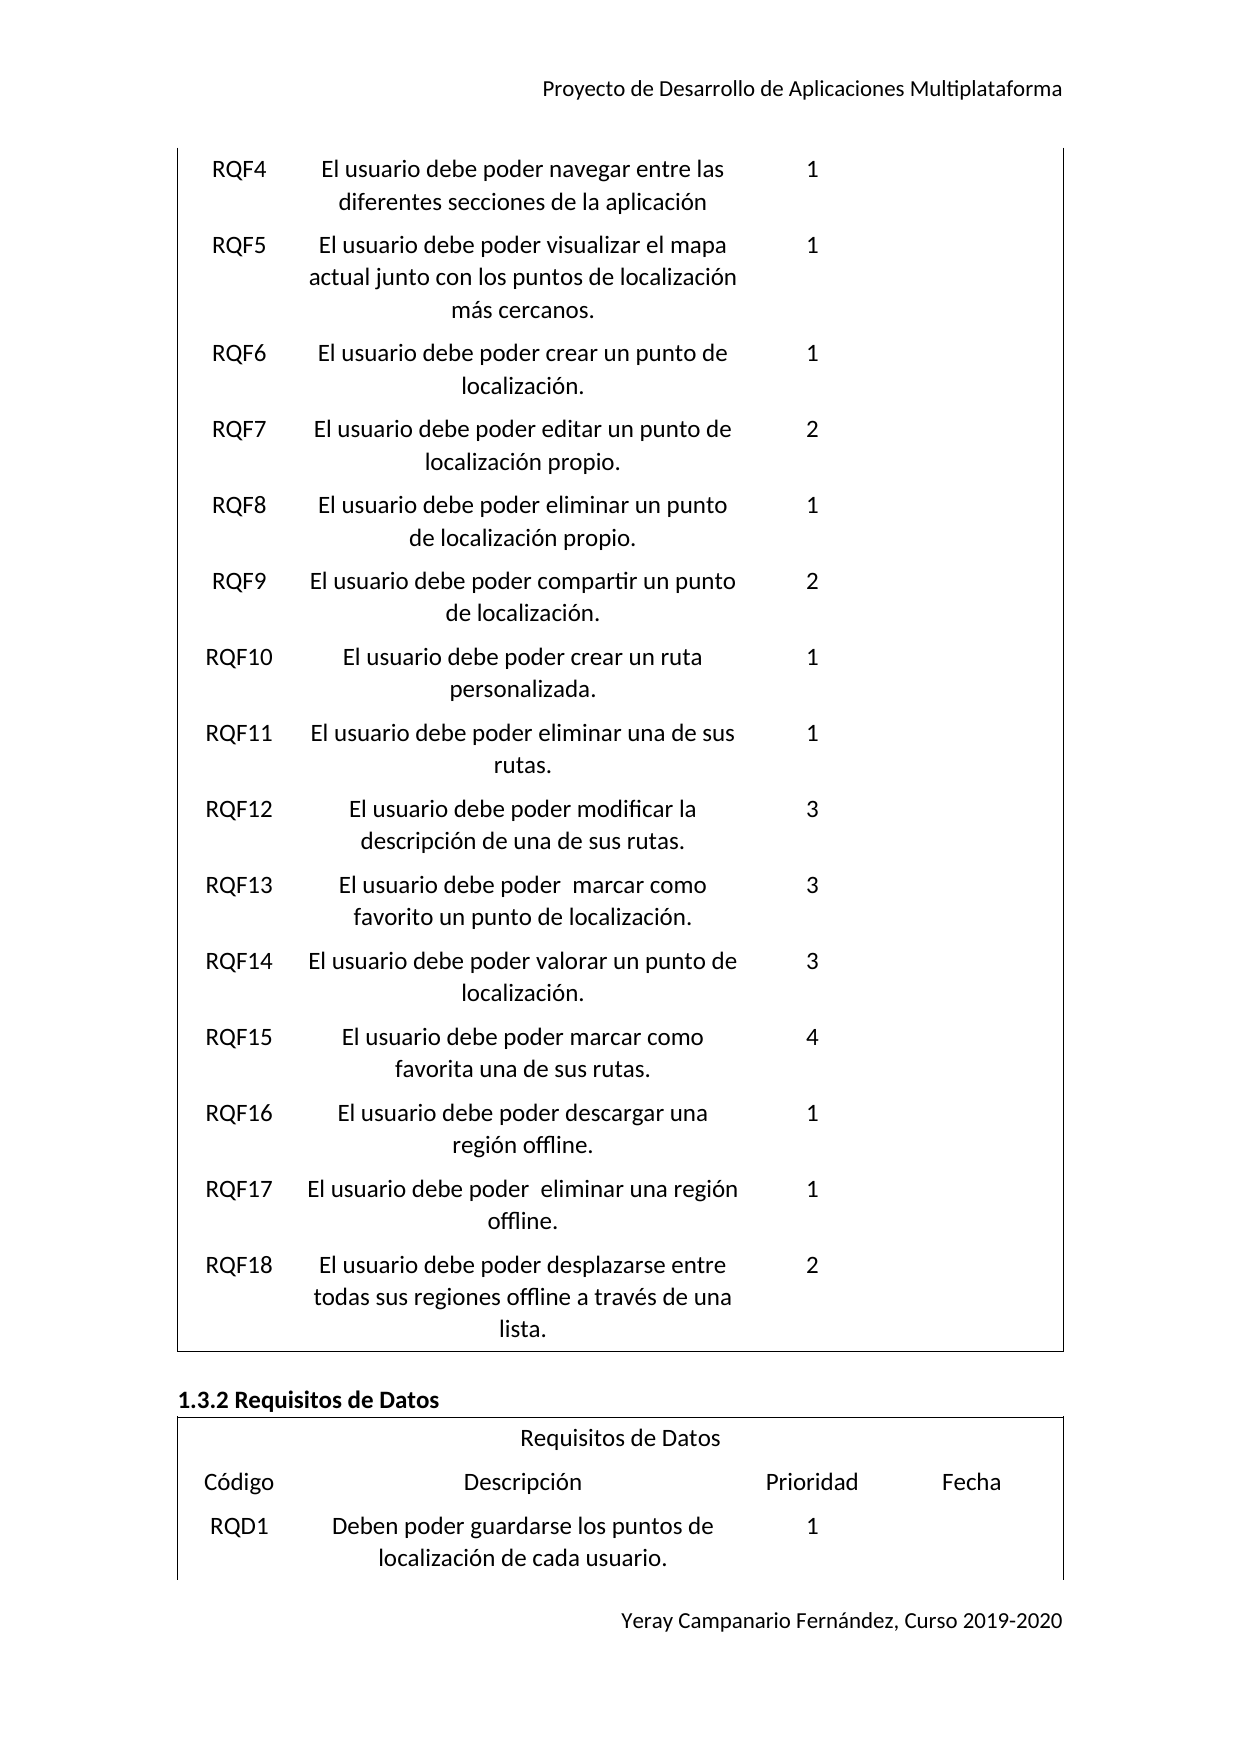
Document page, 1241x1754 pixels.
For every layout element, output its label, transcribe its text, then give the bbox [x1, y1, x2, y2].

table_cell El usuario debe poder crear un ruta personalizada. [301, 636, 745, 711]
table_cell El usuario debe poder desplazarse entre todas sus regiones offline a través de una lista. [301, 1243, 745, 1351]
table_cell 1 [745, 484, 880, 559]
table_cell RQF18 [178, 1243, 301, 1351]
table_cell RQF4 [178, 148, 301, 223]
table_cell 3 [745, 939, 880, 1015]
text 1.3.2 Requisitos de Datos [177, 1384, 1063, 1414]
table_cell [880, 863, 1063, 939]
table_cell RQF15 [178, 1015, 301, 1091]
table_cell El usuario debe poder marcar como favorita una de sus rutas. [301, 1015, 745, 1091]
table_cell 1 [745, 636, 880, 711]
table_cell [880, 1243, 1063, 1351]
table_cell RQF9 [178, 560, 301, 636]
table_cell 1 [745, 224, 880, 332]
table_cell RQD1 [178, 1504, 301, 1580]
table_cell 1 [745, 1091, 880, 1167]
table_cell [880, 1167, 1063, 1243]
table_cell RQF8 [178, 484, 301, 559]
table_cell El usuario debe poder editar un punto de localización propio. [301, 408, 745, 484]
table_cell [880, 560, 1063, 636]
table_cell RQF12 [178, 788, 301, 863]
table_cell El usuario debe poder marcar como favorito un punto de localización. [301, 863, 745, 939]
table_cell 1 [745, 711, 880, 787]
table_cell [880, 939, 1063, 1015]
table_cell [880, 1504, 1063, 1580]
table_cell 2 [745, 408, 880, 484]
table_cell El usuario debe poder eliminar una región offline. [301, 1167, 745, 1243]
table_cell 1 [745, 148, 880, 223]
table_cell RQF6 [178, 332, 301, 408]
table_cell El usuario debe poder crear un punto de localización. [301, 332, 745, 408]
table_cell RQF14 [178, 939, 301, 1015]
table_cell [880, 788, 1063, 863]
table_cell RQF17 [178, 1167, 301, 1243]
table_cell El usuario debe poder eliminar un punto de localización propio. [301, 484, 745, 559]
table_cell 1 [745, 1504, 880, 1580]
table_cell 2 [745, 1243, 880, 1351]
table_cell El usuario debe poder descargar una región offline. [301, 1091, 745, 1167]
table_cell El usuario debe poder eliminar una de sus rutas. [301, 711, 745, 787]
table_cell RQF16 [178, 1091, 301, 1167]
table_cell Descripción [301, 1461, 745, 1504]
table_cell 2 [745, 560, 880, 636]
table_cell Prioridad [745, 1461, 880, 1504]
table_cell [880, 332, 1063, 408]
table_header Requisitos de Datos [178, 1418, 1063, 1461]
table_cell El usuario debe poder visualizar el mapa actual junto con los puntos de localización más cercanos. [301, 224, 745, 332]
table_cell Código [178, 1461, 301, 1504]
table_cell [880, 148, 1063, 223]
table_cell El usuario debe poder valorar un punto de localización. [301, 939, 745, 1015]
table_cell El usuario debe poder modificar la descripción de una de sus rutas. [301, 788, 745, 863]
table_cell 3 [745, 863, 880, 939]
table_cell 4 [745, 1015, 880, 1091]
table_cell 3 [745, 788, 880, 863]
table_cell [880, 224, 1063, 332]
table_cell El usuario debe poder compartir un punto de localización. [301, 560, 745, 636]
table_cell 1 [745, 332, 880, 408]
table_cell 1 [745, 1167, 880, 1243]
table_cell RQF13 [178, 863, 301, 939]
table_cell [880, 1015, 1063, 1091]
table_cell El usuario debe poder navegar entre las diferentes secciones de la aplicación [301, 148, 745, 223]
table_cell [880, 408, 1063, 484]
table_cell RQF11 [178, 711, 301, 787]
table_cell Deben poder guardarse los puntos de localización de cada usuario. [301, 1504, 745, 1580]
table_cell [880, 711, 1063, 787]
table_cell Fecha [880, 1461, 1063, 1504]
table_cell [880, 1091, 1063, 1167]
table_cell RQF5 [178, 224, 301, 332]
table_cell [880, 484, 1063, 559]
table_cell RQF7 [178, 408, 301, 484]
table_cell [880, 636, 1063, 711]
table_cell RQF10 [178, 636, 301, 711]
